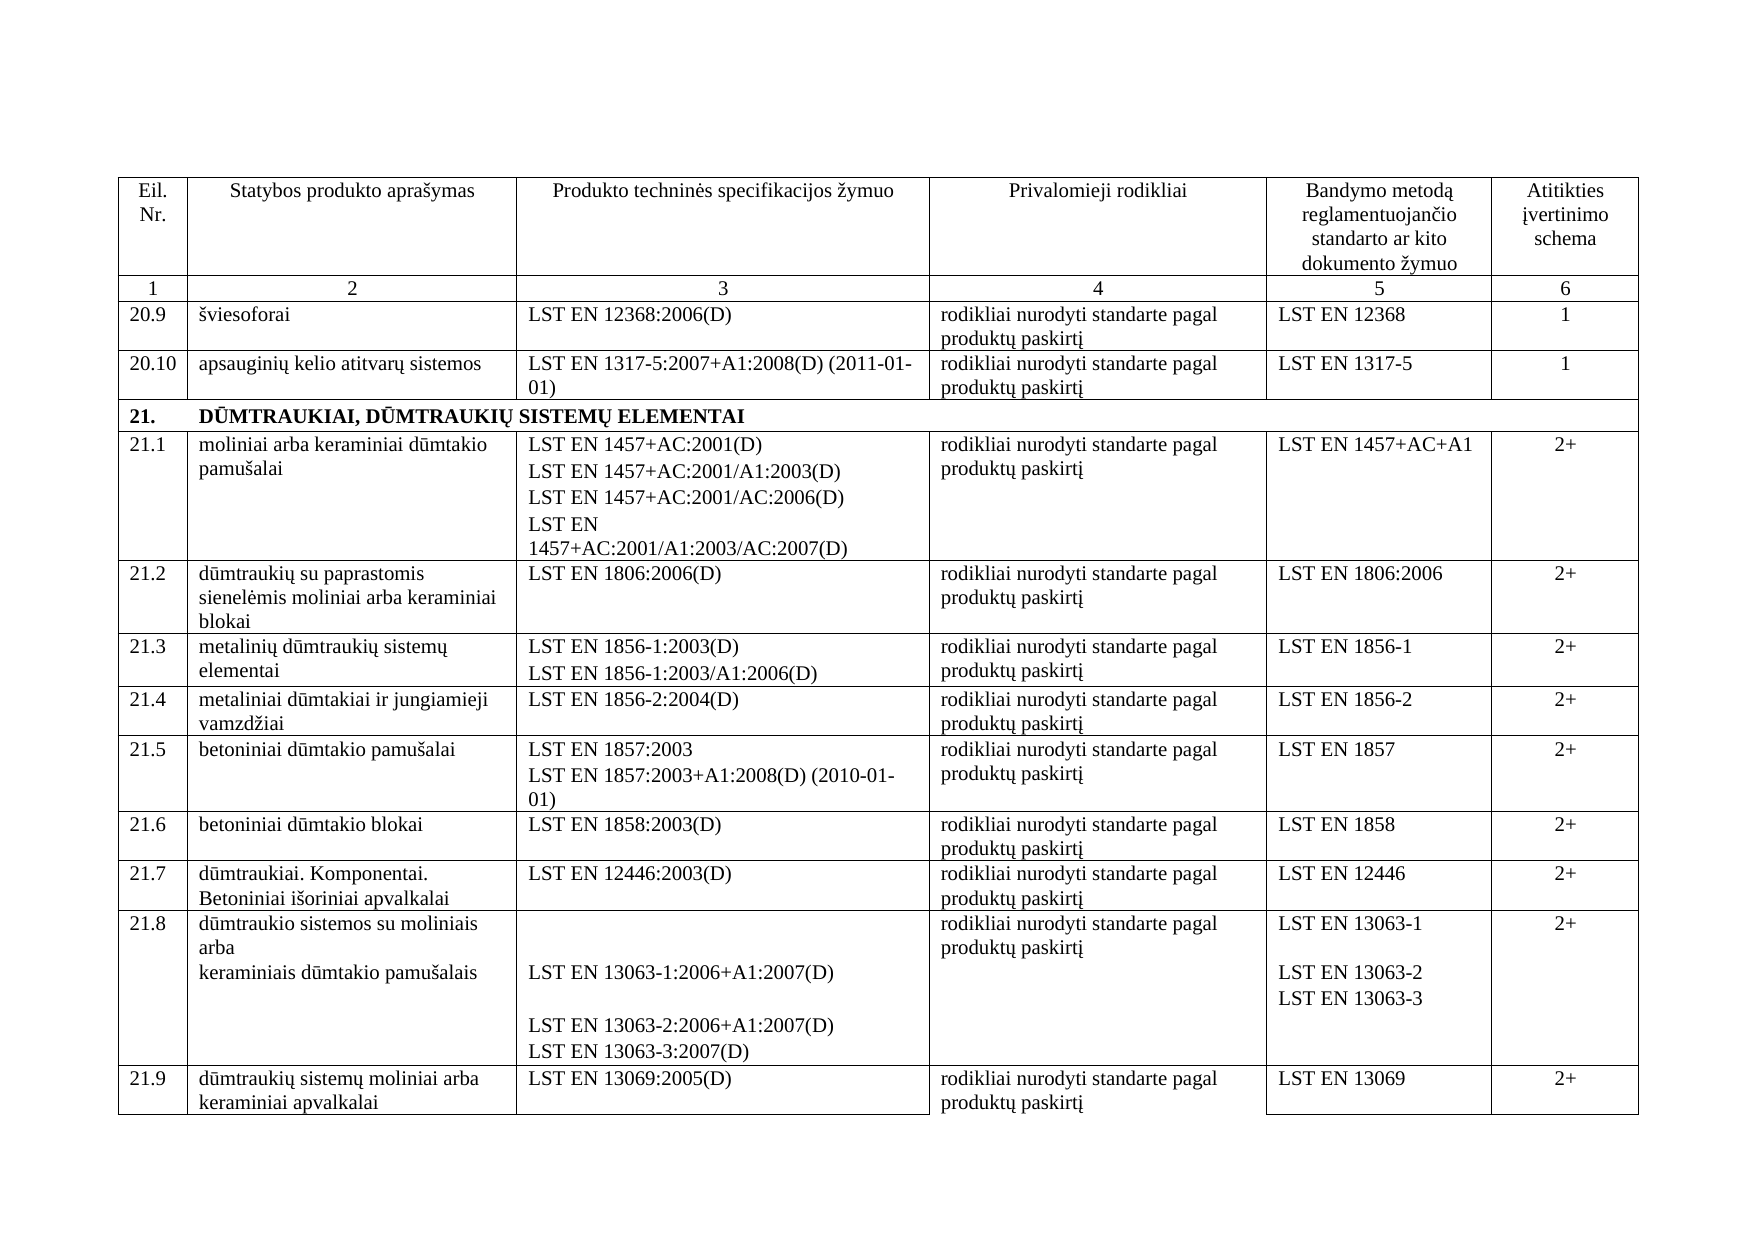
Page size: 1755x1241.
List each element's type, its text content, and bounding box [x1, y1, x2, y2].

table_cell apsauginių kelio atitvarų sistemos [188, 351, 516, 399]
table_cell [517, 985, 929, 1012]
table_cell LST EN 13063-3:2007(D) [517, 1038, 929, 1065]
table_cell LST EN 13069 [1267, 1066, 1491, 1114]
table_cell LST EN 1858 [1267, 812, 1491, 860]
table_cell LST EN 1457+AC:2001/AC:2006(D) [517, 484, 929, 511]
table_cell 20.10 [119, 351, 187, 399]
table_cell LST EN 12368 [1267, 302, 1491, 350]
table_cell dūmtraukių sistemų moliniai arba keraminiai apvalkalai [188, 1066, 516, 1114]
table_cell LST EN 13063-2:2006+A1:2007(D) [517, 1012, 929, 1038]
table_cell LST EN 1317-5:2007+A1:2008(D) (2011-01-01) [517, 351, 929, 399]
table_cell LST EN 13063-2 [1267, 959, 1491, 985]
table_cell 2+ [1492, 1066, 1638, 1114]
table_cell rodikliai nurodyti standarte pagal produktų paskirtį [930, 911, 1266, 1065]
table_cell LST EN 1806:2006(D) [517, 561, 929, 633]
table_cell 21.1 [119, 432, 187, 560]
table_header Privalomieji rodikliai [930, 178, 1266, 274]
table_header Bandymo metodą reglamentuojančio standarto ar kito dokumento žymuo [1267, 178, 1491, 274]
table_cell 3 [517, 276, 929, 301]
table_cell 21.8 [119, 911, 187, 1065]
table_cell keraminiais dūmtakio pamušalais [188, 959, 516, 1065]
table_cell LST EN 1857 [1267, 736, 1491, 811]
table_cell 5 [1267, 276, 1491, 301]
table_cell betoniniai dūmtakio pamušalai [188, 736, 516, 811]
table_cell LST EN 1317-5 [1267, 351, 1491, 399]
table_cell rodikliai nurodyti standarte pagal produktų paskirtį [930, 432, 1266, 560]
table_cell 4 [930, 276, 1266, 301]
table_cell 21.6 [119, 812, 187, 860]
table_cell LST EN 12446 [1267, 861, 1491, 909]
table_cell 21. [119, 400, 187, 431]
table_cell LST EN 1856-2 [1267, 687, 1491, 735]
table_cell [517, 911, 929, 959]
table_cell LST EN 12368:2006(D) [517, 302, 929, 350]
table_cell LST EN 12446:2003(D) [517, 861, 929, 909]
table_cell LST EN 1856-1:2003(D) [517, 634, 929, 660]
table_cell 2+ [1492, 736, 1638, 811]
table_cell LST EN 1457+AC:2001/A1:2003/AC:2007(D) [517, 511, 929, 560]
table_cell DŪMTRAUKIAI, DŪMTRAUKIŲ SISTEMŲ ELEMENTAI [188, 400, 1638, 431]
table_cell 21.3 [119, 634, 187, 686]
table_cell rodikliai nurodyti standarte pagal produktų paskirtį [930, 302, 1266, 350]
table_cell 2+ [1492, 634, 1638, 686]
table_cell betoniniai dūmtakio blokai [188, 812, 516, 860]
table_cell LST EN 1457+AC+A1 [1267, 432, 1491, 560]
table_cell 2+ [1492, 861, 1638, 909]
table_cell 2 [188, 276, 516, 301]
table_cell 21.2 [119, 561, 187, 633]
table_cell LST EN 1856-1:2003/A1:2006(D) [517, 660, 929, 686]
table_cell 2+ [1492, 561, 1638, 633]
table_cell 1 [1492, 351, 1638, 399]
table_cell 21.4 [119, 687, 187, 735]
table_cell rodikliai nurodyti standarte pagal produktų paskirtį [930, 634, 1266, 686]
table_cell šviesoforai [188, 302, 516, 350]
table_cell rodikliai nurodyti standarte pagal produktų paskirtį [930, 1066, 1266, 1114]
table_cell 20.9 [119, 302, 187, 350]
table_cell LST EN 1856-2:2004(D) [517, 687, 929, 735]
table_cell 21.7 [119, 861, 187, 909]
table_cell LST EN 1857:2003 [517, 736, 929, 762]
table_cell rodikliai nurodyti standarte pagal produktų paskirtį [930, 351, 1266, 399]
table_cell dūmtraukių su paprastomis sienelėmis moliniai arba keraminiai blokai [188, 561, 516, 633]
table_header Eil. Nr. [119, 178, 187, 274]
table_cell 2+ [1492, 812, 1638, 860]
table_cell rodikliai nurodyti standarte pagal produktų paskirtį [930, 861, 1266, 909]
table_cell LST EN 13063-3 [1267, 985, 1491, 1065]
table_cell 21.9 [119, 1066, 187, 1114]
table_cell LST EN 1856-1 [1267, 634, 1491, 686]
table_cell rodikliai nurodyti standarte pagal produktų paskirtį [930, 687, 1266, 735]
table_cell rodikliai nurodyti standarte pagal produktų paskirtį [930, 561, 1266, 633]
table_cell LST EN 13063-1:2006+A1:2007(D) [517, 959, 929, 985]
table_cell moliniai arba keraminiai dūmtakio pamušalai [188, 432, 516, 560]
table_cell 1 [119, 276, 187, 301]
table_cell LST EN 1857:2003+A1:2008(D) (2010-01-01) [517, 762, 929, 811]
table_cell dūmtraukio sistemos su moliniais arba [188, 911, 516, 959]
table_header Statybos produkto aprašymas [188, 178, 516, 274]
table_cell LST EN 1457+AC:2001/A1:2003(D) [517, 458, 929, 484]
table_cell 2+ [1492, 911, 1638, 1065]
table_cell 1 [1492, 302, 1638, 350]
table_cell 2+ [1492, 687, 1638, 735]
table_cell LST EN 1806:2006 [1267, 561, 1491, 633]
table_cell dūmtraukiai. Komponentai. Betoniniai išoriniai apvalkalai [188, 861, 516, 909]
table_header Atitikties įvertinimo schema [1492, 178, 1638, 274]
table_header Produkto techninės specifikacijos žymuo [517, 178, 929, 274]
table_cell rodikliai nurodyti standarte pagal produktų paskirtį [930, 812, 1266, 860]
table_cell rodikliai nurodyti standarte pagal produktų paskirtį [930, 736, 1266, 811]
table_cell 2+ [1492, 432, 1638, 560]
table_cell metalinių dūmtraukių sistemų elementai [188, 634, 516, 686]
table_cell metaliniai dūmtakiai ir jungiamieji vamzdžiai [188, 687, 516, 735]
table_cell LST EN 13069:2005(D) [517, 1066, 929, 1114]
table_cell 21.5 [119, 736, 187, 811]
table_cell LST EN 13063-1 [1267, 911, 1491, 959]
table_cell LST EN 1457+AC:2001(D) [517, 432, 929, 458]
table_cell 6 [1492, 276, 1638, 301]
table_cell LST EN 1858:2003(D) [517, 812, 929, 860]
